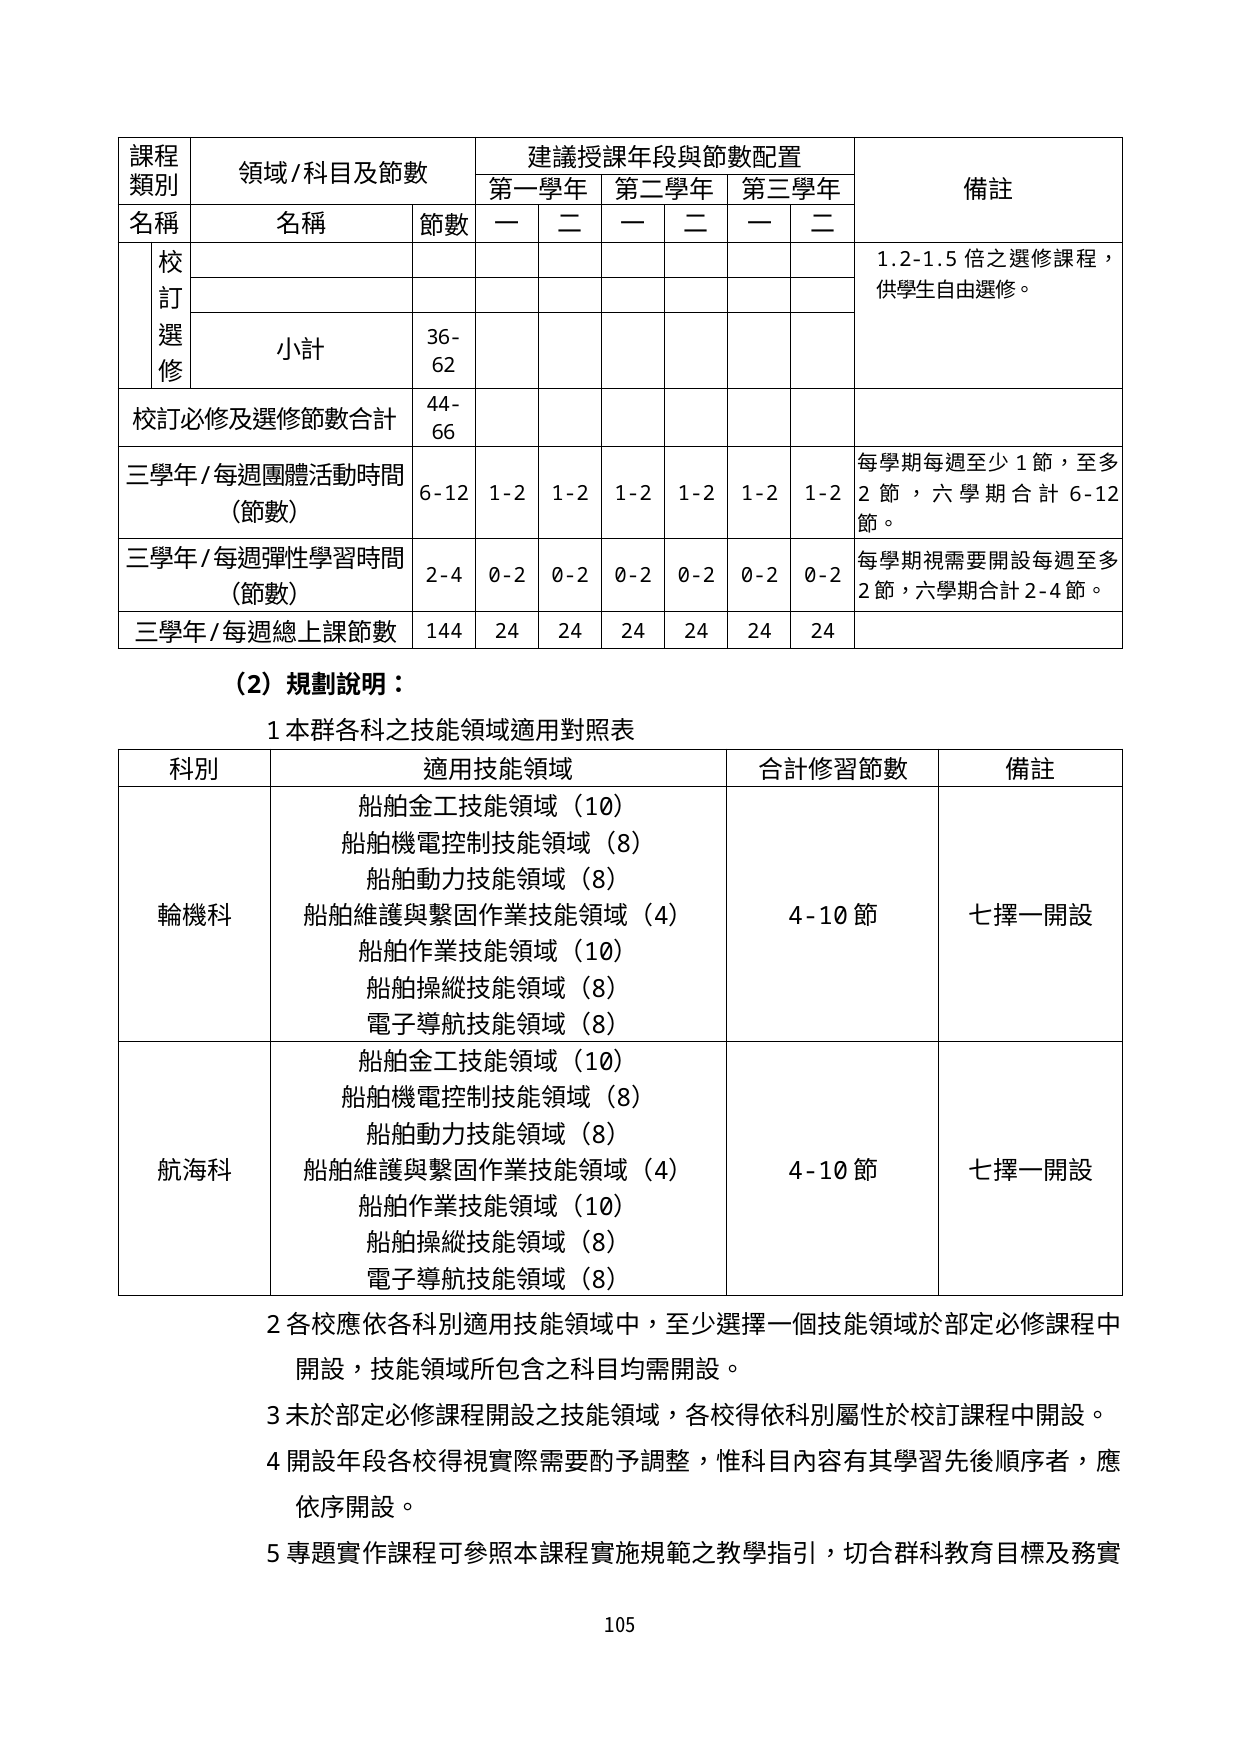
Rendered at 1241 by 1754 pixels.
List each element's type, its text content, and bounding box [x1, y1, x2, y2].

table_cell [791, 313, 854, 388]
table_cell 2-4 [413, 539, 475, 611]
table_cell 0-2 [665, 539, 727, 611]
table_cell 第三學年 [728, 175, 854, 204]
table_cell [602, 278, 664, 312]
table_cell 第一學年 [476, 175, 601, 204]
table_cell 一 [602, 205, 664, 242]
table_cell 6-12 [413, 447, 475, 537]
table_cell 二 [665, 205, 727, 242]
table_cell [665, 243, 727, 277]
table_cell [539, 313, 601, 388]
table_cell [539, 278, 601, 312]
table_header 備註 [939, 750, 1122, 786]
table_cell 第二學年 [602, 175, 727, 204]
table_cell [791, 243, 854, 277]
table_cell 36-62 [413, 313, 475, 388]
table_cell 1-2 [665, 447, 727, 537]
table_cell 4-10節 [727, 787, 938, 1041]
table_cell 七擇一開設 [939, 787, 1122, 1041]
table_cell 0-2 [791, 539, 854, 611]
text 5專題實作課程可參照本課程實施規範之教學指引，切合群科教育目標及務實 [266, 1526, 1122, 1571]
table_cell 一 [728, 205, 790, 242]
text 1本群各科之技能領域適用對照表 [188, 703, 1122, 748]
table_cell [855, 612, 1122, 648]
table_header 備註 [855, 138, 1122, 242]
table_cell 輪機科 [119, 787, 270, 1041]
table_cell [602, 389, 664, 446]
table_cell [476, 243, 538, 277]
table_cell 24 [791, 612, 854, 648]
table_cell 三學年/每週彈性學習時間（節數） [119, 539, 412, 611]
table_cell 船舶金工技能領域（10） 船舶機電控制技能領域（8） 船舶動力技能領域（8） 船舶維護與繫固作業技能領域（4） 船舶作業技能領域（10） 船舶操縱技能領域（8） 電子導航技能領域（8） [271, 1042, 726, 1295]
table_cell [665, 278, 727, 312]
table_cell [791, 278, 854, 312]
table_header 課程 類別 [119, 138, 190, 204]
table_cell 24 [476, 612, 538, 648]
table_cell 0-2 [602, 539, 664, 611]
table_cell 船舶金工技能領域（10） 船舶機電控制技能領域（8） 船舶動力技能領域（8） 船舶維護與繫固作業技能領域（4） 船舶作業技能領域（10） 船舶操縱技能領域（8） 電子導航技能領域（8） [271, 787, 726, 1041]
table_cell [728, 313, 790, 388]
text 4開設年段各校得視實際需要酌予調整，惟科目內容有其學習先後順序者，應依序開設。 [266, 1434, 1122, 1526]
table_cell [602, 243, 664, 277]
table_cell [728, 389, 790, 446]
table_cell 24 [539, 612, 601, 648]
table_cell 名稱 [191, 205, 412, 242]
table_cell [476, 389, 538, 446]
table_cell 24 [728, 612, 790, 648]
table_cell 0-2 [728, 539, 790, 611]
table_cell [602, 313, 664, 388]
table_cell 校訂選修 [152, 243, 190, 388]
text （2）規劃說明： [177, 657, 1122, 703]
table_cell 每學期視需要開設每週至多2節，六學期合計2-4節。 [855, 539, 1122, 611]
table_cell 1-2 [476, 447, 538, 537]
table_cell 1-2 [728, 447, 790, 537]
table_cell [413, 278, 475, 312]
table_cell 名稱 [119, 205, 190, 242]
table_cell [119, 243, 151, 388]
table_cell [476, 313, 538, 388]
table_cell [191, 243, 412, 277]
table_cell 0-2 [539, 539, 601, 611]
table_cell [665, 389, 727, 446]
table_cell 七擇一開設 [939, 1042, 1122, 1295]
table_cell 1-2 [602, 447, 664, 537]
table_cell 航海科 [119, 1042, 270, 1295]
table_cell 節數 [413, 205, 475, 242]
table_cell [191, 278, 412, 312]
table_cell 二 [539, 205, 601, 242]
table_cell 24 [665, 612, 727, 648]
table_cell [539, 389, 601, 446]
text 2各校應依各科別適用技能領域中，至少選擇一個技能領域於部定必修課程中開設，技能領域所包含之科目均需開設。 [266, 1296, 1122, 1388]
table_header 合計修習節數 [727, 750, 938, 786]
table_cell [476, 278, 538, 312]
table_cell [665, 313, 727, 388]
table_cell 1-2 [539, 447, 601, 537]
table_header 領域/科目及節數 [191, 138, 475, 204]
table_cell 校訂必修及選修節數合計 [119, 389, 412, 446]
table_cell 144 [413, 612, 475, 648]
table_cell [855, 389, 1122, 446]
table_cell 小計 [191, 313, 412, 388]
table_cell [539, 243, 601, 277]
table_cell 44-66 [413, 389, 475, 446]
table_cell [791, 389, 854, 446]
table_cell [728, 243, 790, 277]
table_cell [413, 243, 475, 277]
table_cell 4-10節 [727, 1042, 938, 1295]
table_cell 二 [791, 205, 854, 242]
table_header 適用技能領域 [271, 750, 726, 786]
table_cell 1.2-1.5倍之選修課程，供學生自由選修。 [855, 243, 1122, 388]
text 3未於部定必修課程開設之技能領域，各校得依科別屬性於校訂課程中開設。 [266, 1388, 1122, 1434]
table_cell 0-2 [476, 539, 538, 611]
table_header 建議授課年段與節數配置 [476, 138, 854, 174]
table_cell 每學期每週至少1節，至多2節，六學期合計6-12節。 [855, 447, 1122, 537]
table_cell 三學年/每週團體活動時間（節數） [119, 447, 412, 537]
table_cell 1-2 [791, 447, 854, 537]
table_cell [728, 278, 790, 312]
table_header 科別 [119, 750, 270, 786]
table_cell 一 [476, 205, 538, 242]
table_cell 三學年/每週總上課節數 [119, 612, 412, 648]
table_cell 24 [602, 612, 664, 648]
